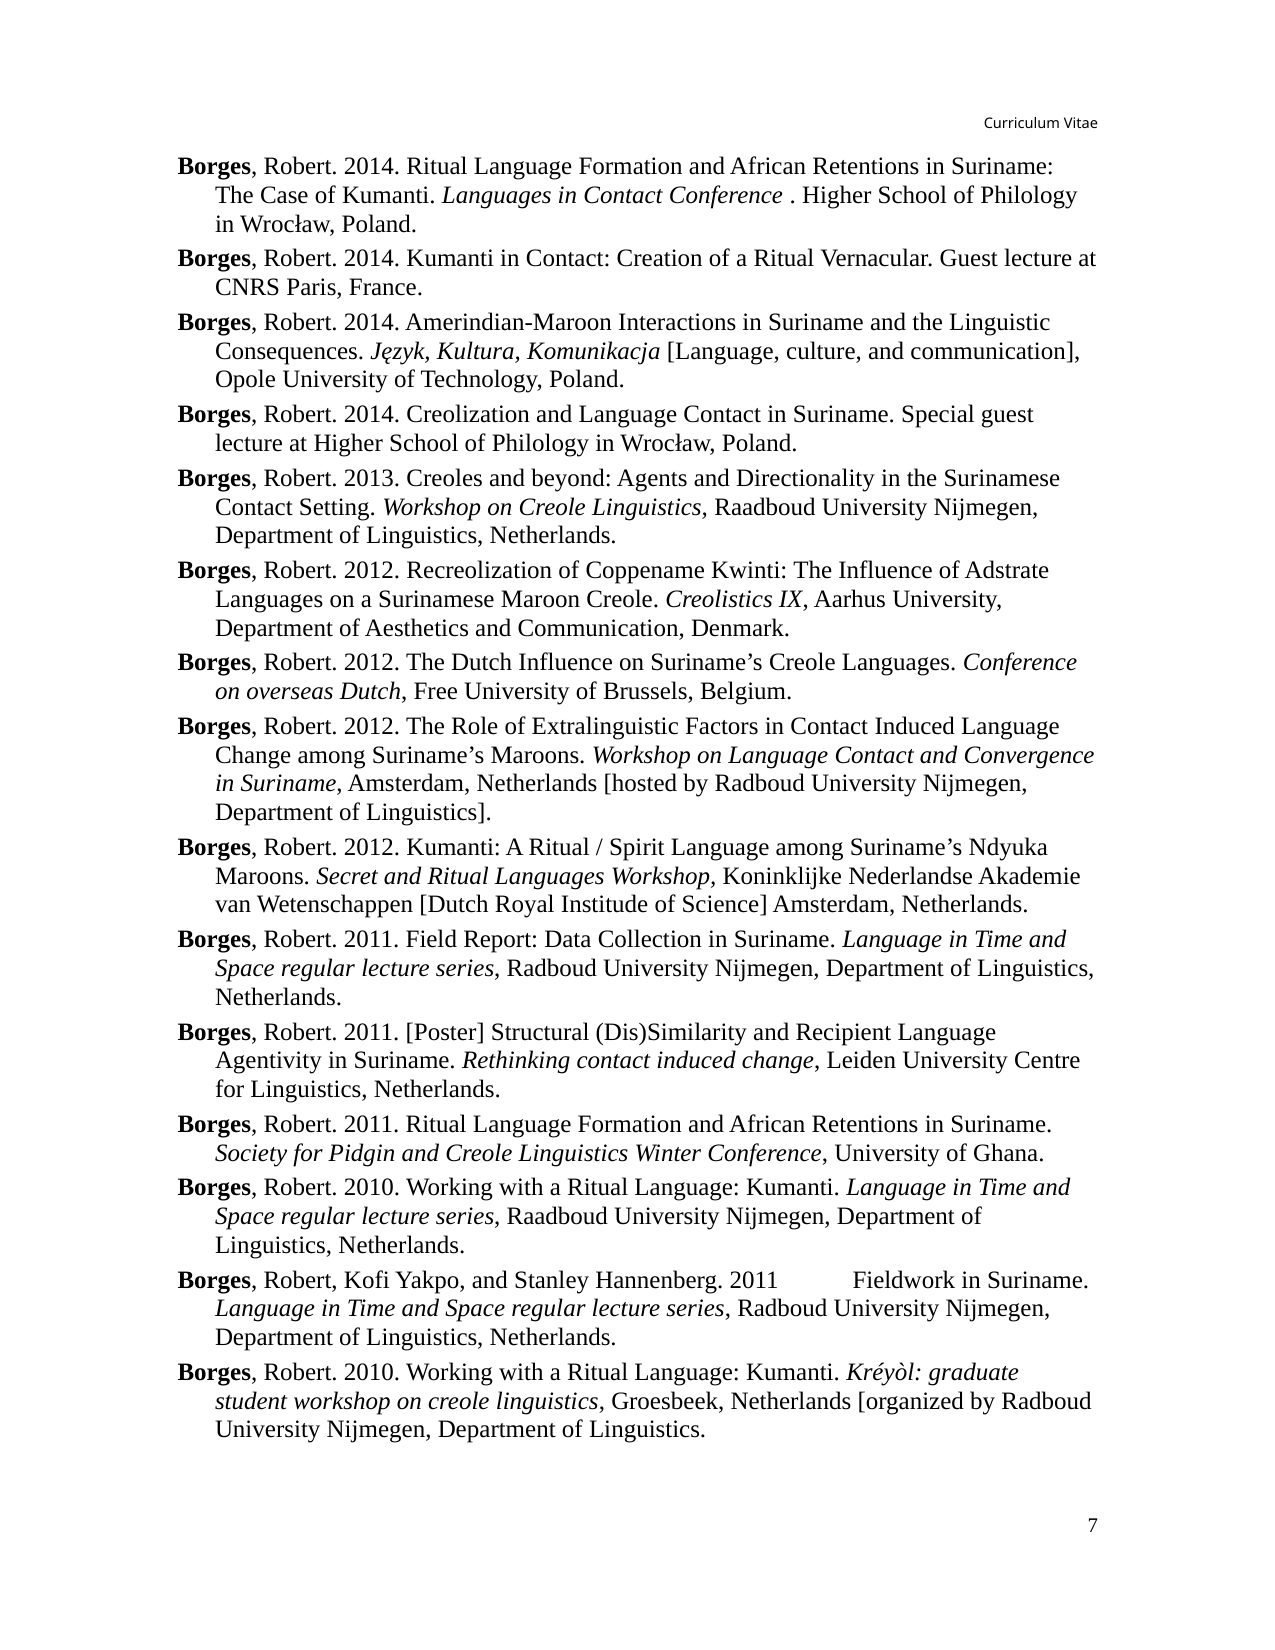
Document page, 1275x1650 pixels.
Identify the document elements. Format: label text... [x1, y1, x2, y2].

text Borges, Robert. 2011. Field Report: Data Collection in Suriname. Language in Time and Space regular lecture series, Radboud University Nijmegen, Department of Linguistics, Netherlands. [177, 924, 1098, 1011]
text Borges, Robert. 2014. Amerindian-Maroon Interactions in Suriname and the Linguistic Consequences. Język, Kultura, Komunikacja [Language, culture, and communication], Opole University of Technology, Poland. [177, 307, 1098, 393]
text Borges, Robert. 2011. [Poster] Structural (Dis)Similarity and Recipient Language Agentivity in Suriname. Rethinking contact induced change, Leiden University Centre for Linguistics, Netherlands. [177, 1017, 1098, 1103]
text Borges, Robert. 2014. Ritual Language Formation and African Retentions in Suriname: The Case of Kumanti. Languages in Contact Conference . Higher School of Philology in Wrocław, Poland. [177, 151, 1098, 237]
text Borges, Robert. 2013. Creoles and beyond: Agents and Directionality in the Surinamese Contact Setting. Workshop on Creole Linguistics, Raadboud University Nijmegen, Department of Linguistics, Netherlands. [177, 463, 1098, 549]
text Borges, Robert. 2014. Creolization and Language Contact in Suriname. Special guest lecture at Higher School of Philology in Wrocław, Poland. [177, 399, 1098, 457]
text Borges, Robert, Kofi Yakpo, and Stanley Hannenberg. 2011 Fieldwork in Suriname. Language in Time and Space regular lecture series, Radboud University Nijmegen, Department of Linguistics, Netherlands. [177, 1265, 1098, 1351]
text Borges, Robert. 2012. Recreolization of Coppename Kwinti: The Influence of Adstrate Languages on a Surinamese Maroon Creole. Creolistics IX, Aarhus University, Department of Aesthetics and Communication, Denmark. [177, 555, 1098, 641]
text Borges, Robert. 2010. Working with a Ritual Language: Kumanti. Language in Time and Space regular lecture series, Raadboud University Nijmegen, Department of Linguistics, Netherlands. [177, 1172, 1098, 1259]
text Borges, Robert. 2010. Working with a Ritual Language: Kumanti. Kréyòl: graduate student workshop on creole linguistics, Groesbeek, Netherlands [organized by Radboud University Nijmegen, Department of Linguistics. [177, 1357, 1098, 1443]
text Borges, Robert. 2012. The Role of Extralinguistic Factors in Contact Induced Language Change among Suriname’s Maroons. Workshop on Language Contact and Convergence in Suriname, Amsterdam, Netherlands [hosted by Radboud University Nijmegen, Department of Linguistics]. [177, 711, 1098, 826]
text Borges, Robert. 2012. Kumanti: A Ritual / Spirit Language among Suriname’s Ndyuka Maroons. Secret and Ritual Languages Workshop, Koninklijke Nederlandse Akademie van Wetenschappen [Dutch Royal Institude of Science] Amsterdam, Netherlands. [177, 832, 1098, 918]
text Borges, Robert. 2014. Kumanti in Contact: Creation of a Ritual Vernacular. Guest lecture at CNRS Paris, France. [177, 243, 1098, 301]
text Borges, Robert. 2012. The Dutch Influence on Suriname’s Creole Languages. Conference on overseas Dutch, Free University of Brussels, Belgium. [177, 647, 1098, 705]
text Borges, Robert. 2011. Ritual Language Formation and African Retentions in Suriname. Society for Pidgin and Creole Linguistics Winter Conference, University of Ghana. [177, 1109, 1098, 1166]
